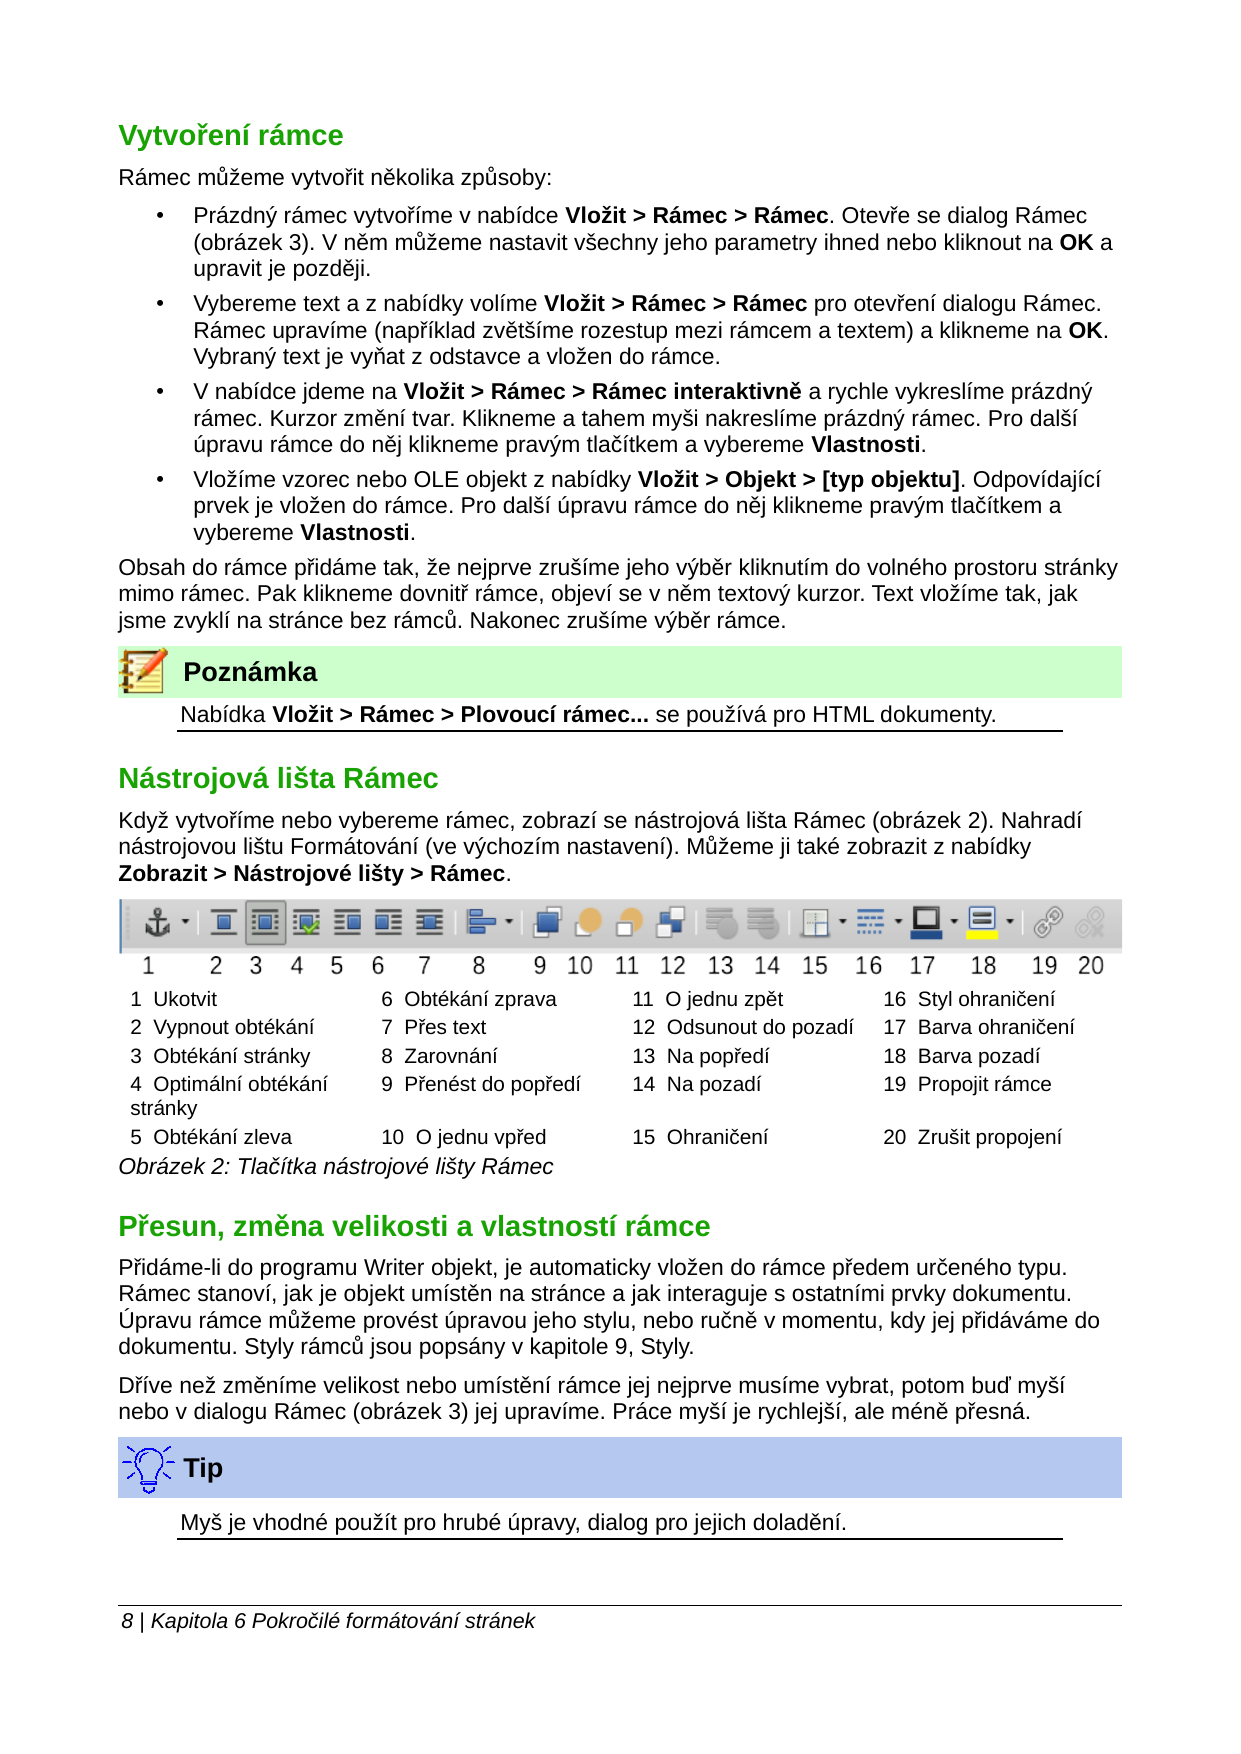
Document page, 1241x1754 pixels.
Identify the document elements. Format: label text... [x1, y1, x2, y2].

text Když vytvoříme nebo vybereme rámec, zobrazí se nástrojová lišta Rámec (obrázek 2). Nahradí nástrojovou lištu Formátování (ve výchozím nastavení). Můžeme ji také zobrazit z nabídky Zobrazit > Nástrojové lišty > Rámec. [118, 807, 1122, 886]
subtitle Poznámka [118, 646, 1122, 698]
table_cell 13 Na popředí [620, 1044, 871, 1072]
text Obrázek 2: Tlačítka nástrojové lišty Rámec [118, 1153, 1122, 1179]
subtitle Vytvoření rámce [118, 118, 1122, 152]
text Dříve než změníme velikost nebo umístění rámce jej nejprve musíme vybrat, potom buď myší nebo v dialogu Rámec (obrázek 3) jej upravíme. Práce myší je rychlejší, ale méně přesná. [118, 1372, 1122, 1425]
picture [118, 898, 1123, 975]
list Prázdný rámec vytvoříme v nabídce Vložit > Rámec > Rámec. Otevře se dialog Rámec (obrázek 3). V něm můžeme nastavit všechny jeho parametry ihned nebo kliknout na OK a upravit je později. [156, 202, 1122, 281]
table_cell 20 Zrušit propojení [871, 1125, 1122, 1153]
table_cell 12 Odsunout do pozadí [620, 1015, 871, 1044]
text Myš je vhodné použít pro hrubé úpravy, dialog pro jejich doladění. [177, 1506, 1063, 1538]
picture [119, 1438, 179, 1498]
table_header 11 O jednu zpět [620, 987, 871, 1015]
subtitle Nástrojová lišta Rámec [118, 762, 1122, 795]
table_cell 8 Zarovnání [369, 1044, 620, 1072]
text Obsah do rámce přidáme tak, že nejprve zrušíme jeho výběr kliknutím do volného prostoru stránky mimo rámec. Pak klikneme dovnitř rámce, objeví se v něm textový kurzor. Text vložíme tak, jak jsme zvyklí na stránce bez rámců. Nakonec zrušíme výběr rámce. [118, 554, 1122, 633]
list Vložíme vzorec nebo OLE objekt z nabídky Vložit > Objekt > [typ objektu]. Odpovídající prvek je vložen do rámce. Pro další úpravu rámce do něj klikneme pravým tlačítkem a vybereme Vlastnosti. [156, 466, 1122, 545]
text Nabídka Vložit > Rámec > Plovoucí rámec... se používá pro HTML dokumenty. [177, 698, 1063, 730]
subtitle Přesun, změna velikosti a vlastností rámce [118, 1209, 1122, 1242]
table_cell 19 Propojit rámce [871, 1072, 1122, 1124]
table_header 1 Ukotvit [118, 987, 369, 1015]
table_cell 18 Barva pozadí [871, 1044, 1122, 1072]
table_cell 4 Optimální obtékání stránky [118, 1072, 369, 1124]
subtitle Tip [118, 1437, 1122, 1498]
text Přidáme-li do programu Writer objekt, je automaticky vložen do rámce předem určeného typu. Rámec stanoví, jak je objekt umístěn na stránce a jak interaguje s ostatními prvky dokumentu. Úpravu rámce můžeme provést úpravou jeho stylu, nebo ručně v momentu, kdy jej přidáváme do dokumentu. Styly rámců jsou popsány v kapitole 9, Styly. [118, 1254, 1122, 1359]
table_cell 5 Obtékání zleva [118, 1125, 369, 1153]
table_cell 9 Přenést do popředí [369, 1072, 620, 1124]
table_header 6 Obtékání zprava [369, 987, 620, 1015]
table_cell 10 O jednu vpřed [369, 1125, 620, 1153]
table_cell 17 Barva ohraničení [871, 1015, 1122, 1044]
table_cell 15 Ohraničení [620, 1125, 871, 1153]
list V nabídce jdeme na Vložit > Rámec > Rámec interaktivně a rychle vykreslíme prázdný rámec. Kurzor změní tvar. Klikneme a tahem myši nakreslíme prázdný rámec. Pro další úpravu rámce do něj klikneme pravým tlačítkem a vybereme Vlastnosti. [156, 378, 1122, 457]
list Vybereme text a z nabídky volíme Vložit > Rámec > Rámec pro otevření dialogu Rámec. Rámec upravíme (například zvětšíme rozestup mezi rámcem a textem) a klikneme na OK. Vybraný text je vyňat z odstavce a vložen do rámce. [156, 290, 1122, 369]
table_cell 3 Obtékání stránky [118, 1044, 369, 1072]
picture [119, 646, 170, 697]
table_cell 14 Na pozadí [620, 1072, 871, 1124]
list Rámec můžeme vytvořit několika způsoby: [118, 163, 1122, 190]
table_header 16 Styl ohraničení [871, 987, 1122, 1015]
table_cell 2 Vypnout obtékání [118, 1015, 369, 1044]
table_cell 7 Přes text [369, 1015, 620, 1044]
